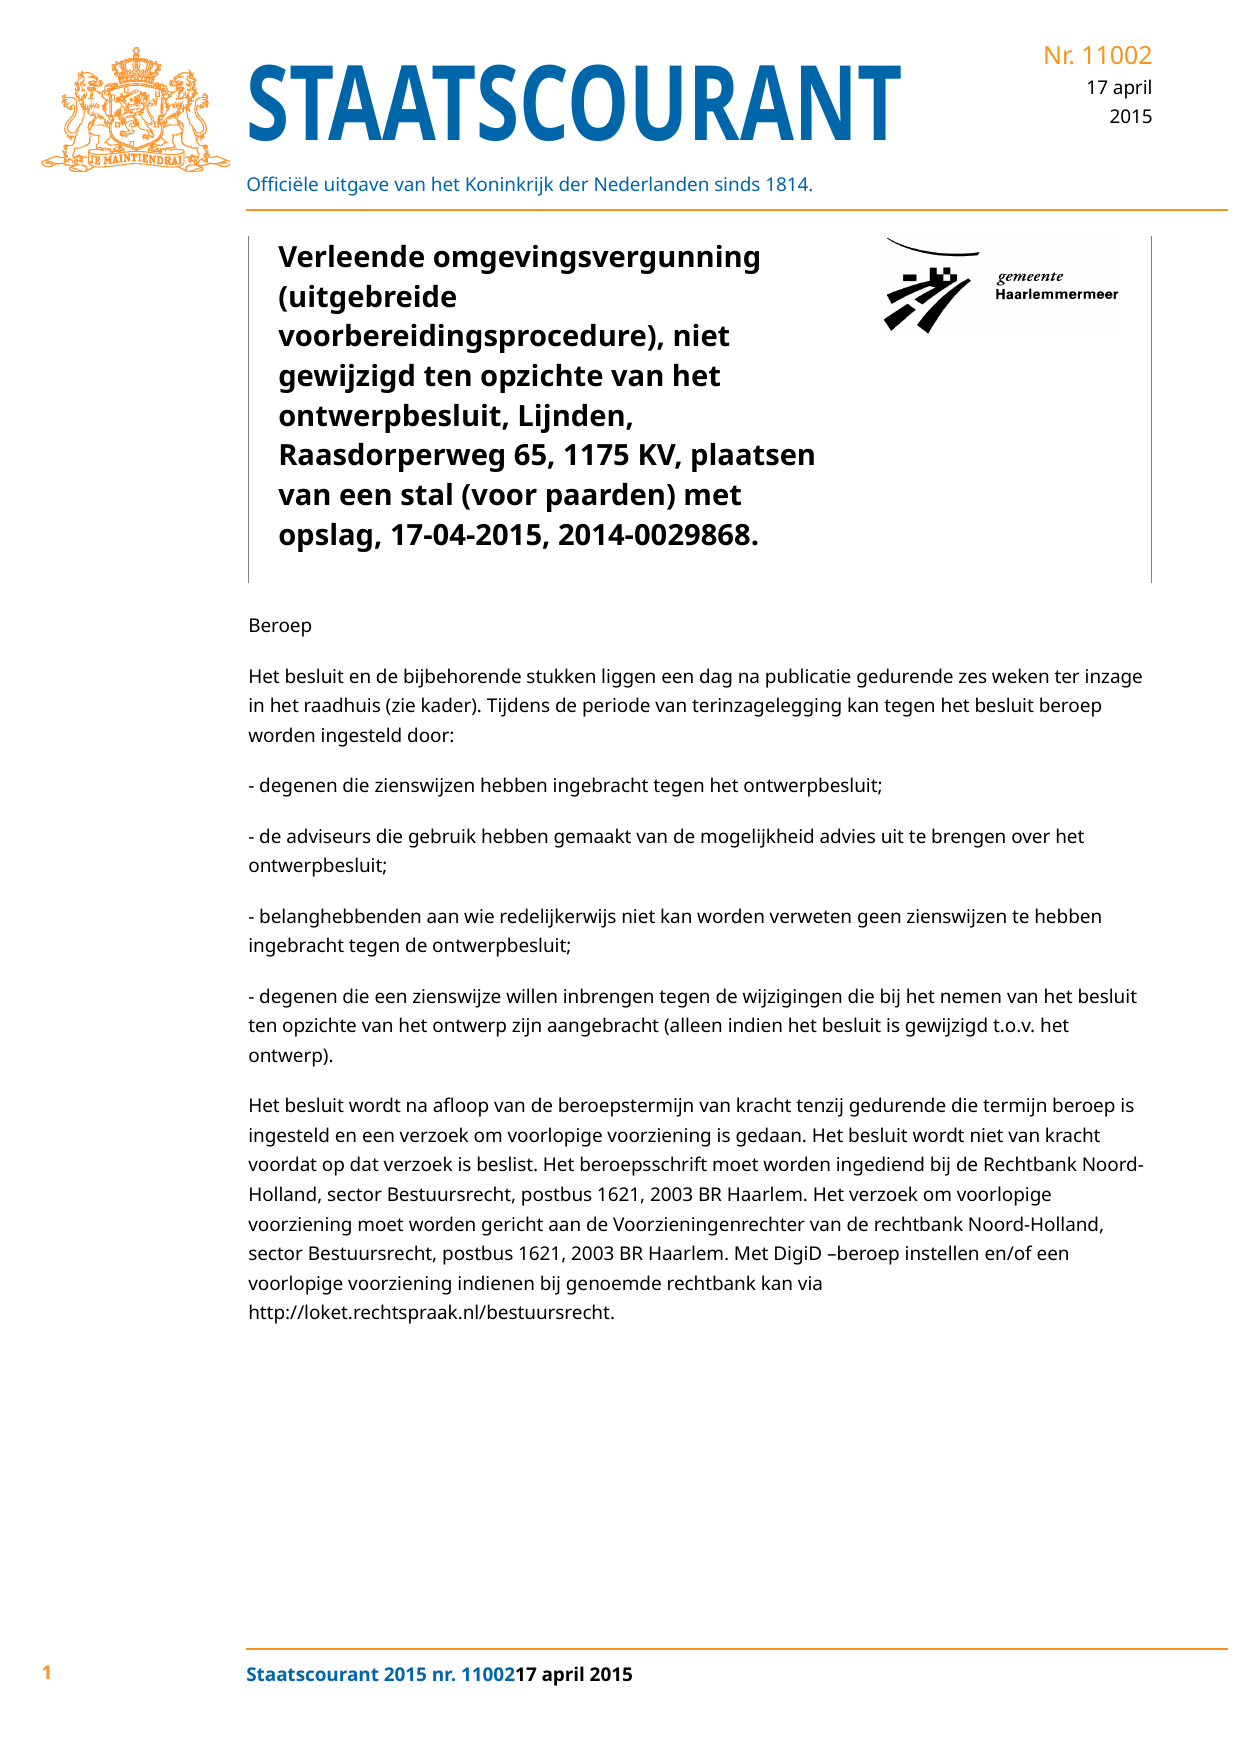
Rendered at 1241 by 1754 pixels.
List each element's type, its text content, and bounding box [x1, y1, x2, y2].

text Beroep [248, 612, 1152, 638]
text - degenen die een zienswijze willen inbrengen tegen de wijzigingen die bij het nemen van het besluit ten opzichte van het ontwerp zijn aangebracht (alleen indien het besluit is gewijzigd t.o.v. het ontwerp). [248, 983, 1152, 1068]
table_header [850, 236, 1151, 583]
picture [41, 47, 231, 172]
picture [882, 236, 1119, 334]
text - belanghebbenden aan wie redelijkerwijs niet kan worden verweten geen zienswijzen te hebben ingebracht tegen de ontwerpbesluit; [248, 903, 1152, 958]
text - de adviseurs die gebruik hebben gemaakt van de mogelijkheid advies uit te brengen over het ontwerpbesluit; [248, 823, 1152, 878]
text Het besluit wordt na afloop van de beroepstermijn van kracht tenzij gedurende die termijn beroep is ingesteld en een verzoek om voorlopige voorziening is gedaan. Het besluit wordt niet van kracht voordat op dat verzoek is beslist. Het beroepsschrift moet worden ingediend bij de Rechtbank Noord-Holland, sector Bestuursrecht, postbus 1621, 2003 BR Haarlem. Het verzoek om voorlopige voorziening moet worden gericht aan de Voorzieningenrechter van de rechtbank Noord-Holland, sector Bestuursrecht, postbus 1621, 2003 BR Haarlem. Met DigiD –beroep instellen en/of een voorlopige voorziening indienen bij genoemde rechtbank kan via http://loket.rechtspraak.nl/bestuursrecht. [248, 1092, 1152, 1325]
table_header Verleende omgevingsvergunning (uitgebreide voorbereidingsprocedure), niet gewijzigd ten opzichte van het ontwerpbesluit, Lijnden, Raasdorperweg 65, 1175 KV, plaatsen van een stal (voor paarden) met opslag, 17-04-2015, 2014-0029868. [249, 236, 850, 583]
text Het besluit en de bijbehorende stukken liggen een dag na publicatie gedurende zes weken ter inzage in het raadhuis (zie kader). Tijdens de periode van terinzagelegging kan tegen het besluit beroep worden ingesteld door: [248, 663, 1152, 748]
text - degenen die zienswijzen hebben ingebracht tegen het ontwerpbesluit; [248, 772, 1152, 798]
